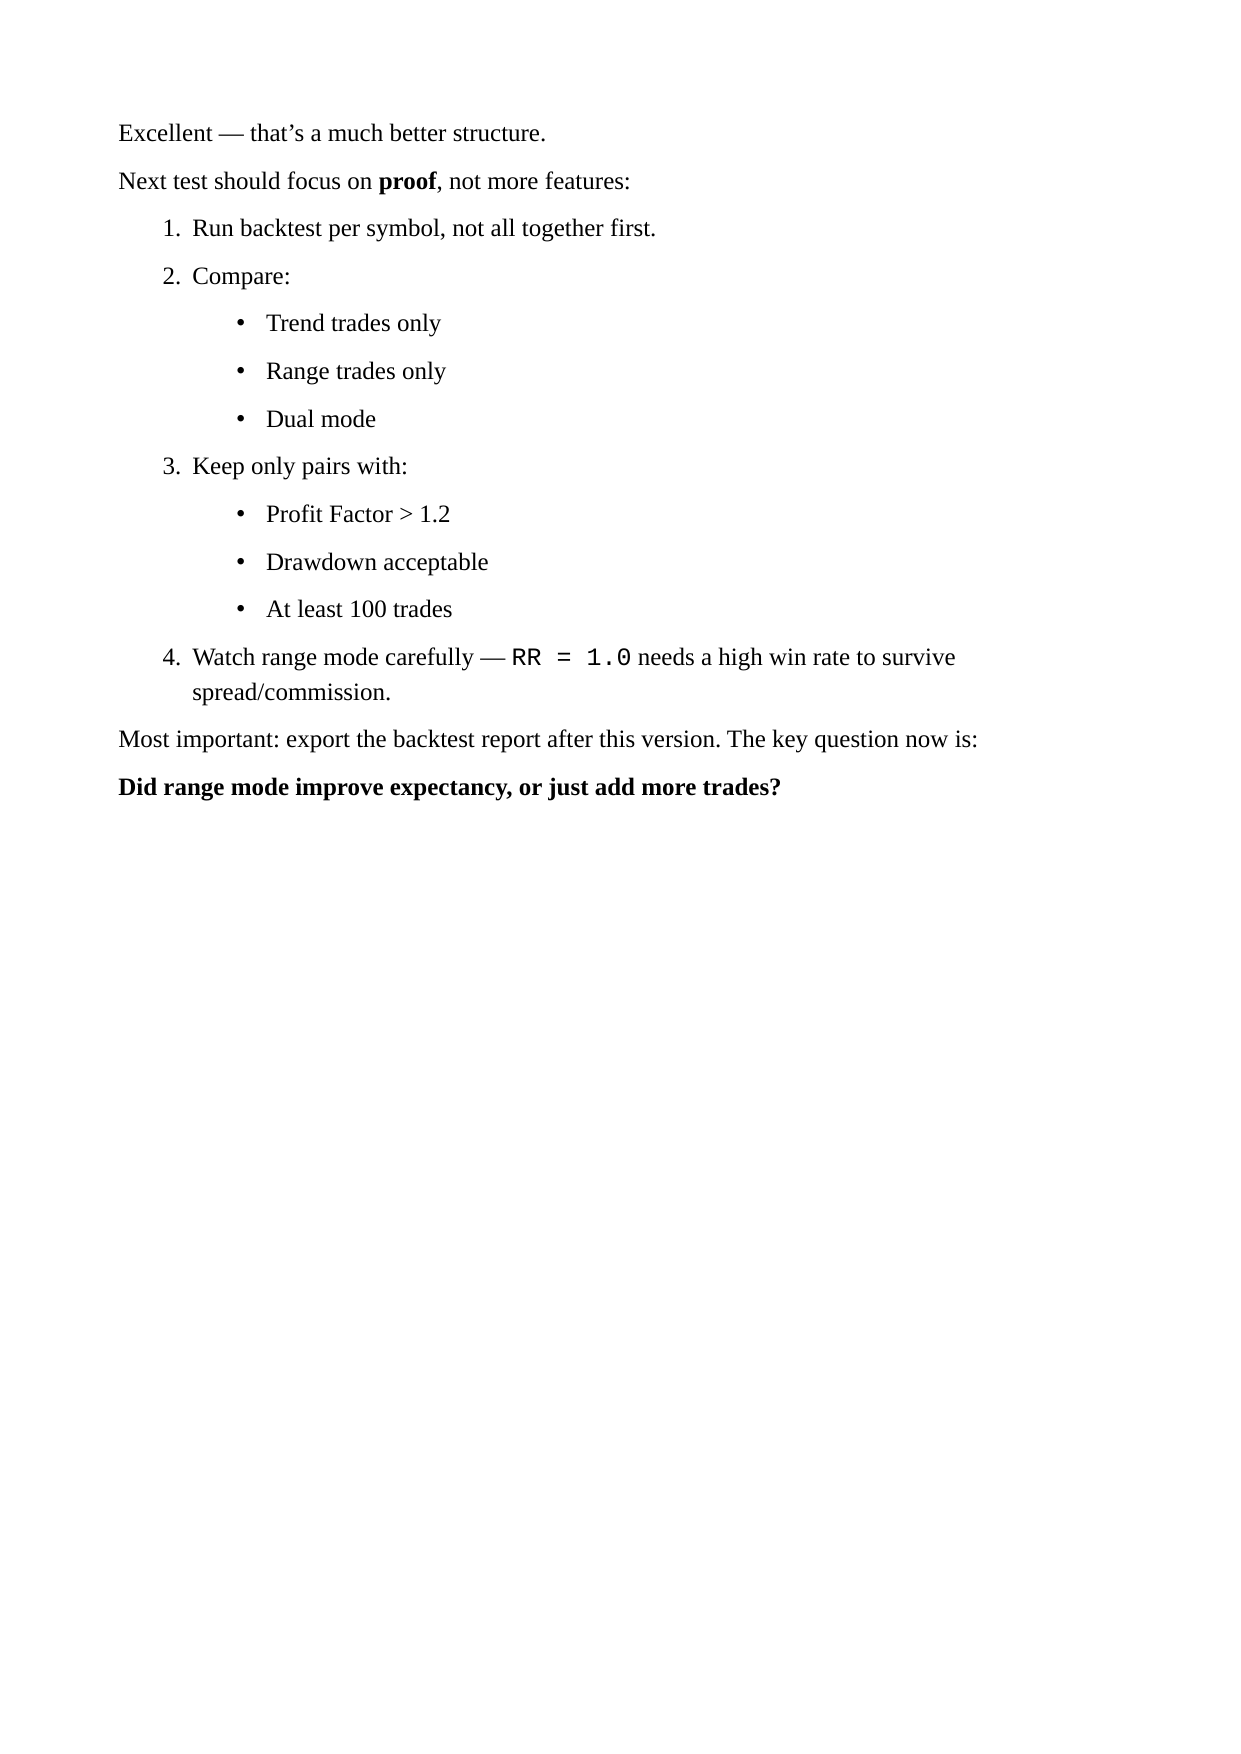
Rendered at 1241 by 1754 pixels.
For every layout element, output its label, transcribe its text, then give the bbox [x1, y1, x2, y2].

text Excellent — that’s a much better structure. [118, 118, 1122, 147]
list Trend trades only [236, 308, 1122, 337]
list Keep only pairs with: [162, 451, 1122, 480]
list Profit Factor > 1.2 [236, 499, 1122, 528]
text Did range mode improve expectancy, or just add more trades? [118, 772, 1122, 801]
list Watch range mode carefully — RR = 1.0 needs a high win rate to survive spread/commission. [162, 642, 1122, 706]
list Drawdown acceptable [236, 547, 1122, 575]
text Most important: export the backtest report after this version. The key question now is: [118, 724, 1122, 753]
list Range trades only [236, 356, 1122, 385]
list Run backtest per symbol, not all together first. [162, 213, 1122, 242]
list Dual mode [236, 404, 1122, 432]
text Next test should focus on proof, not more features: [118, 166, 1122, 194]
list At least 100 trades [236, 594, 1122, 623]
list Compare: [162, 261, 1122, 290]
